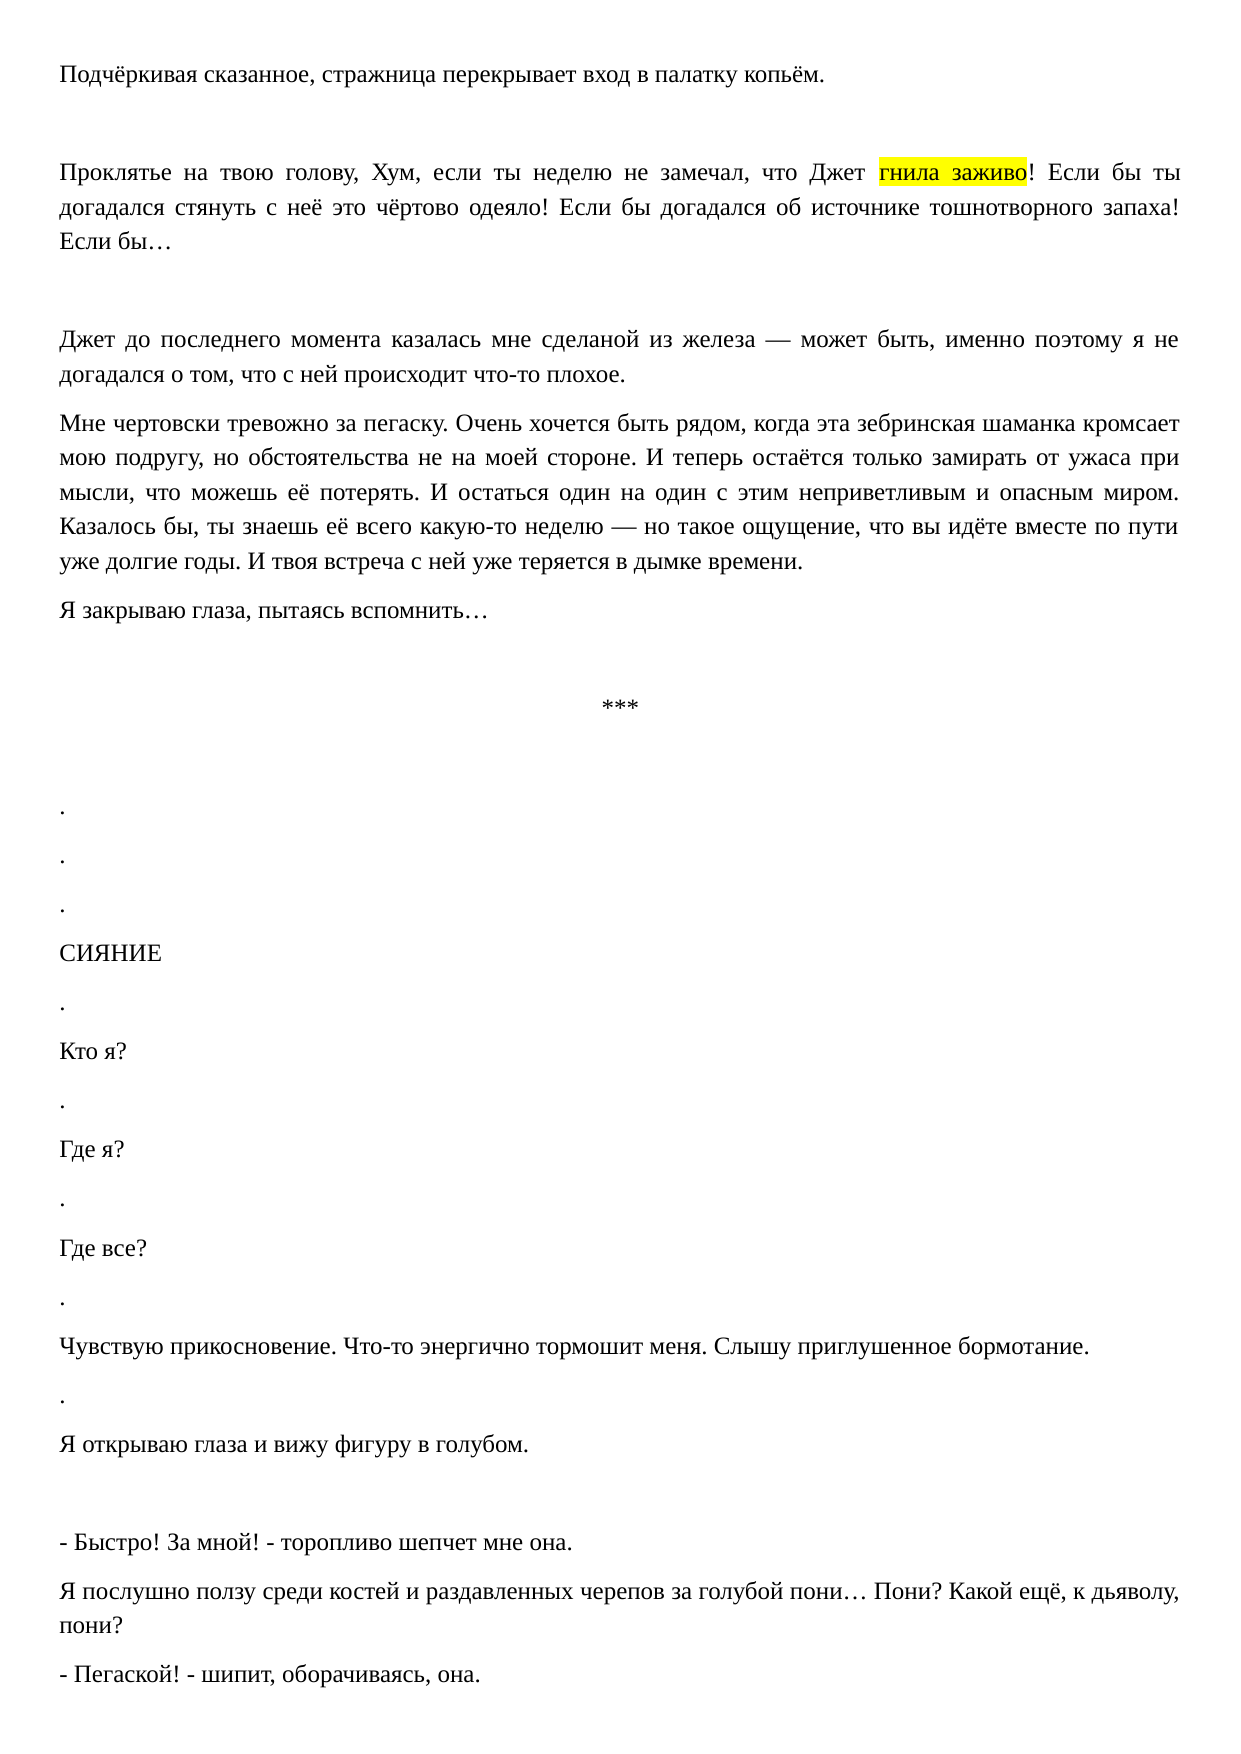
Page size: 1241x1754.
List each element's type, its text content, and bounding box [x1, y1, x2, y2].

text . [59, 840, 1181, 869]
text Проклятье на твою голову, Хум, если ты неделю не замечал, что Джет гнила заживо! Если бы ты догадался стянуть с неё это чёртово одеяло! Если бы догадался об источнике тошнотворного запаха! Если бы… [59, 157, 1181, 255]
text . [59, 791, 1181, 820]
text Кто я? [59, 1036, 1181, 1065]
text Я послушно ползу среди костей и раздавленных черепов за голубой пони… Пони? Какой ещё, к дьяволу, пони? [59, 1576, 1181, 1639]
text . [59, 987, 1181, 1016]
text Джет до последнего момента казалась мне сделаной из железа — может быть, именно поэтому я не догадался о том, что с ней происходит что-то плохое. [59, 324, 1181, 387]
text - Пегаской! - шипит, оборачиваясь, она. [59, 1659, 1181, 1688]
text *** [59, 693, 1181, 722]
text Подчёркивая сказанное, стражница перекрывает вход в палатку копьём. [59, 59, 1181, 88]
text Чувствую прикосновение. Что-то энергично тормошит меня. Слышу приглушенное бормотание. [59, 1331, 1181, 1359]
text . [59, 1085, 1181, 1114]
text Где я? [59, 1134, 1181, 1163]
text . [59, 1380, 1181, 1408]
text . [59, 1183, 1181, 1212]
text Я открываю глаза и вижу фигуру в голубом. [59, 1429, 1181, 1458]
text . [59, 1282, 1181, 1310]
text Где все? [59, 1233, 1181, 1261]
text Я закрываю глаза, пытаясь вспомнить… [59, 595, 1181, 623]
text Мне чертовски тревожно за пегаску. Очень хочется быть рядом, когда эта зебринская шаманка кромсает мою подругу, но обстоятельства не на моей стороне. И теперь остаётся только замирать от ужаса при мысли, что можешь её потерять. И остаться один на один с этим неприветливым и опасным миром. Казалось бы, ты знаешь её всего какую-то неделю — но такое ощущение, что вы идёте вместе по пути уже долгие годы. И твоя встреча с ней уже теряется в дымке времени. [59, 408, 1181, 574]
text СИЯНИЕ [59, 938, 1181, 967]
text - Быстро! За мной! - торопливо шепчет мне она. [59, 1527, 1181, 1556]
text . [59, 889, 1181, 918]
